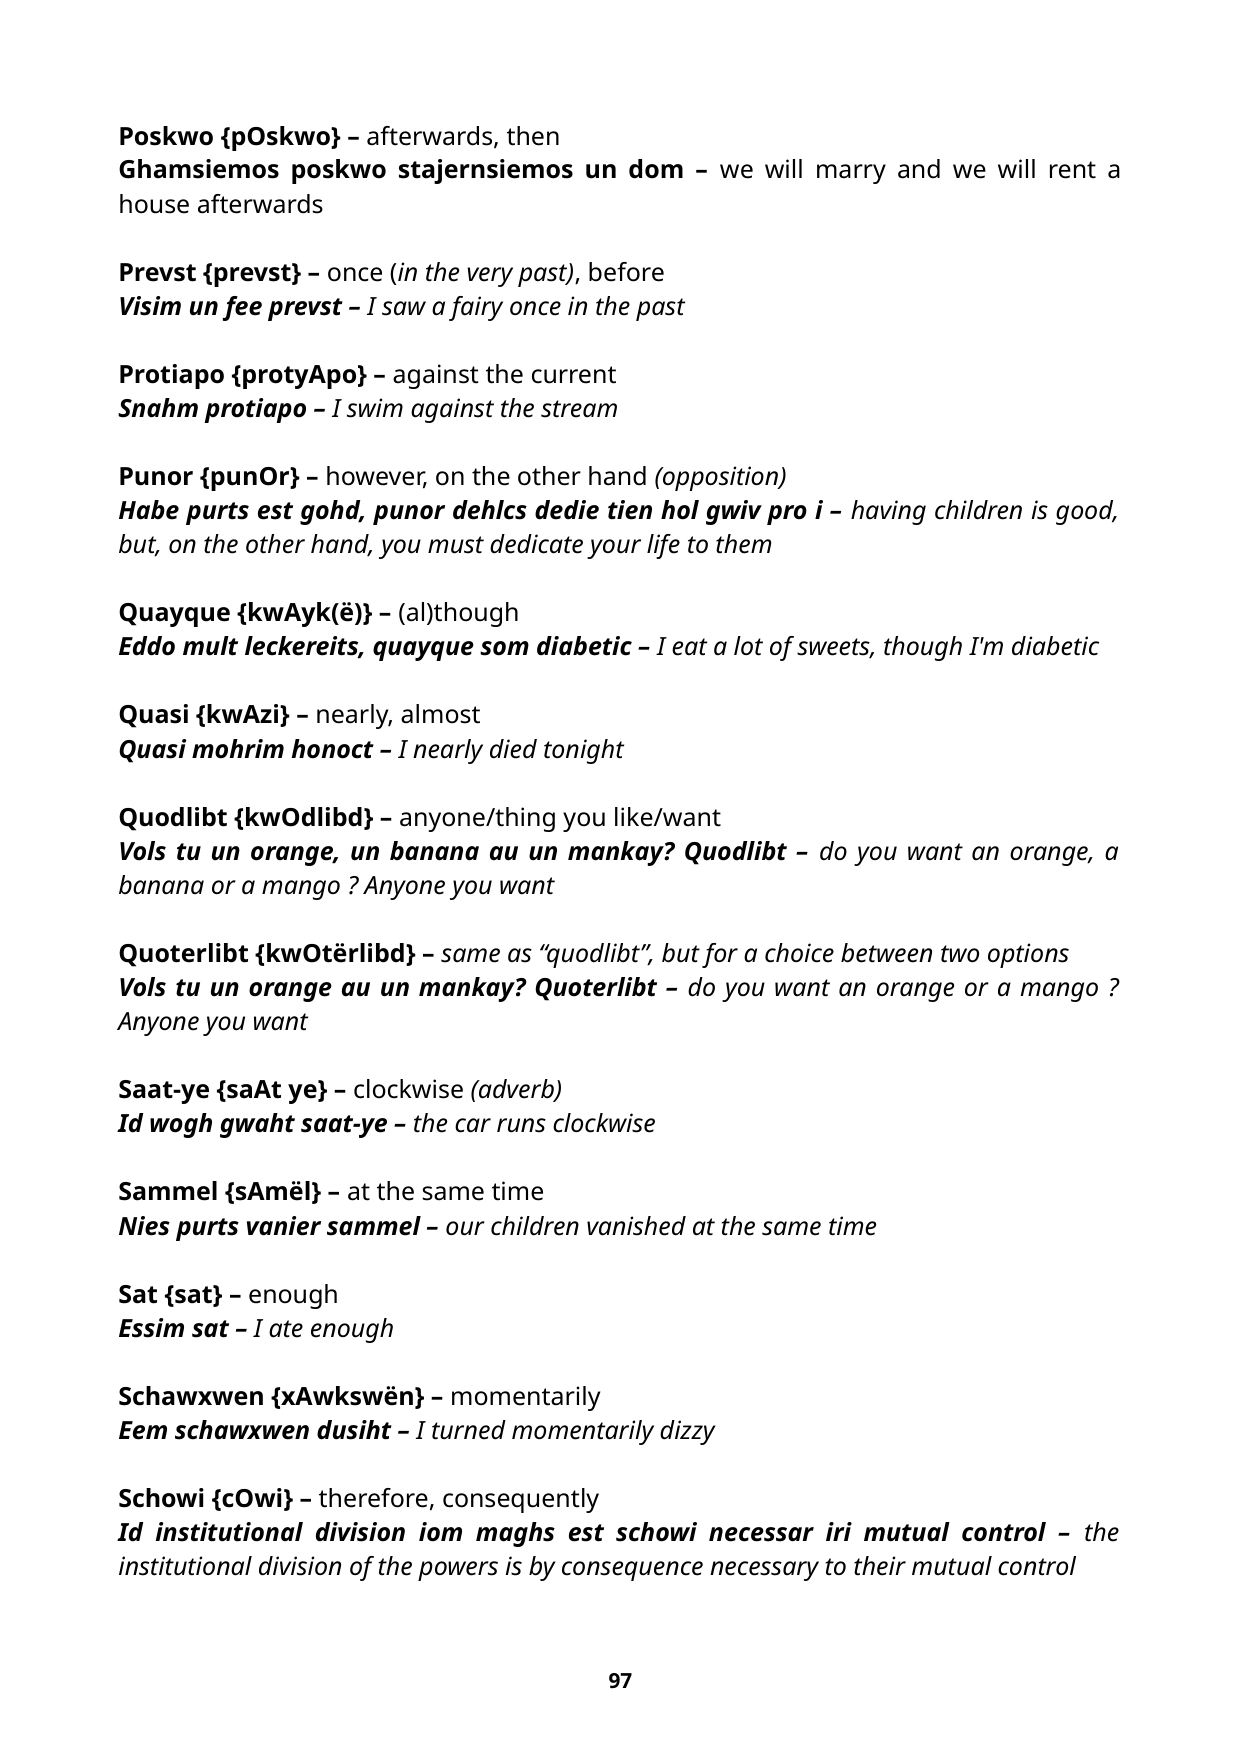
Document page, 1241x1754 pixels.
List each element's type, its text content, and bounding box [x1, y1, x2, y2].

text Snahm protiapo – I swim against the stream [118, 391, 1122, 425]
text Nies purts vanier sammel – our children vanished at the same time [118, 1208, 1122, 1242]
text Quasi {kwAzi} – nearly, almost [118, 697, 1122, 731]
text Sat {sat} – enough [118, 1276, 1122, 1310]
text Quodlibt {kwOdlibd} – anyone/thing you like/want [118, 799, 1122, 833]
text Schawxwen {xAwkswën} – momentarily [118, 1378, 1122, 1412]
text Quayque {kwAyk(ë)} – (al)though [118, 595, 1122, 629]
text Habe purts est gohd, punor dehlcs dedie tien hol gwiv pro i – having children is good, but, on the other hand, you must dedicate your life to them [118, 493, 1122, 561]
text Vols tu un orange au un mankay? Quoterlibt – do you want an orange or a mango ? Anyone you want [118, 970, 1122, 1038]
text Prevst {prevst} – once (in the very past), before [118, 254, 1122, 288]
text Poskwo {pOskwo} – afterwards, then [118, 118, 1122, 152]
text Sammel {sAmël} – at the same time [118, 1174, 1122, 1208]
text Protiapo {protyApo} – against the current [118, 357, 1122, 391]
text Punor {punOr} – however, on the other hand (opposition) [118, 459, 1122, 493]
text Schowi {cOwi} – therefore, consequently [118, 1481, 1122, 1515]
text Saat-ye {saAt ye} – clockwise (adverb) [118, 1072, 1122, 1106]
text Essim sat – I ate enough [118, 1310, 1122, 1344]
text Visim un fee prevst – I saw a fairy once in the past [118, 288, 1122, 322]
text Quoterlibt {kwOtërlibd} – same as “quodlibt”, but for a choice between two options [118, 936, 1122, 970]
text Eddo mult leckereits, quayque som diabetic – I eat a lot of sweets, though I'm diabetic [118, 629, 1122, 663]
text Eem schawxwen dusiht – I turned momentarily dizzy [118, 1412, 1122, 1447]
text Id wogh gwaht saat-ye – the car runs clockwise [118, 1106, 1122, 1140]
text Id institutional division iom maghs est schowi necessar iri mutual control – the institutional division of the powers is by consequence necessary to their mutual control [118, 1515, 1122, 1583]
text Quasi mohrim honoct – I nearly died tonight [118, 731, 1122, 765]
text Vols tu un orange, un banana au un mankay? Quodlibt – do you want an orange, a banana or a mango ? Anyone you want [118, 833, 1122, 902]
text Ghamsiemos poskwo stajernsiemos un dom – we will marry and we will rent a house afterwards [118, 152, 1122, 220]
